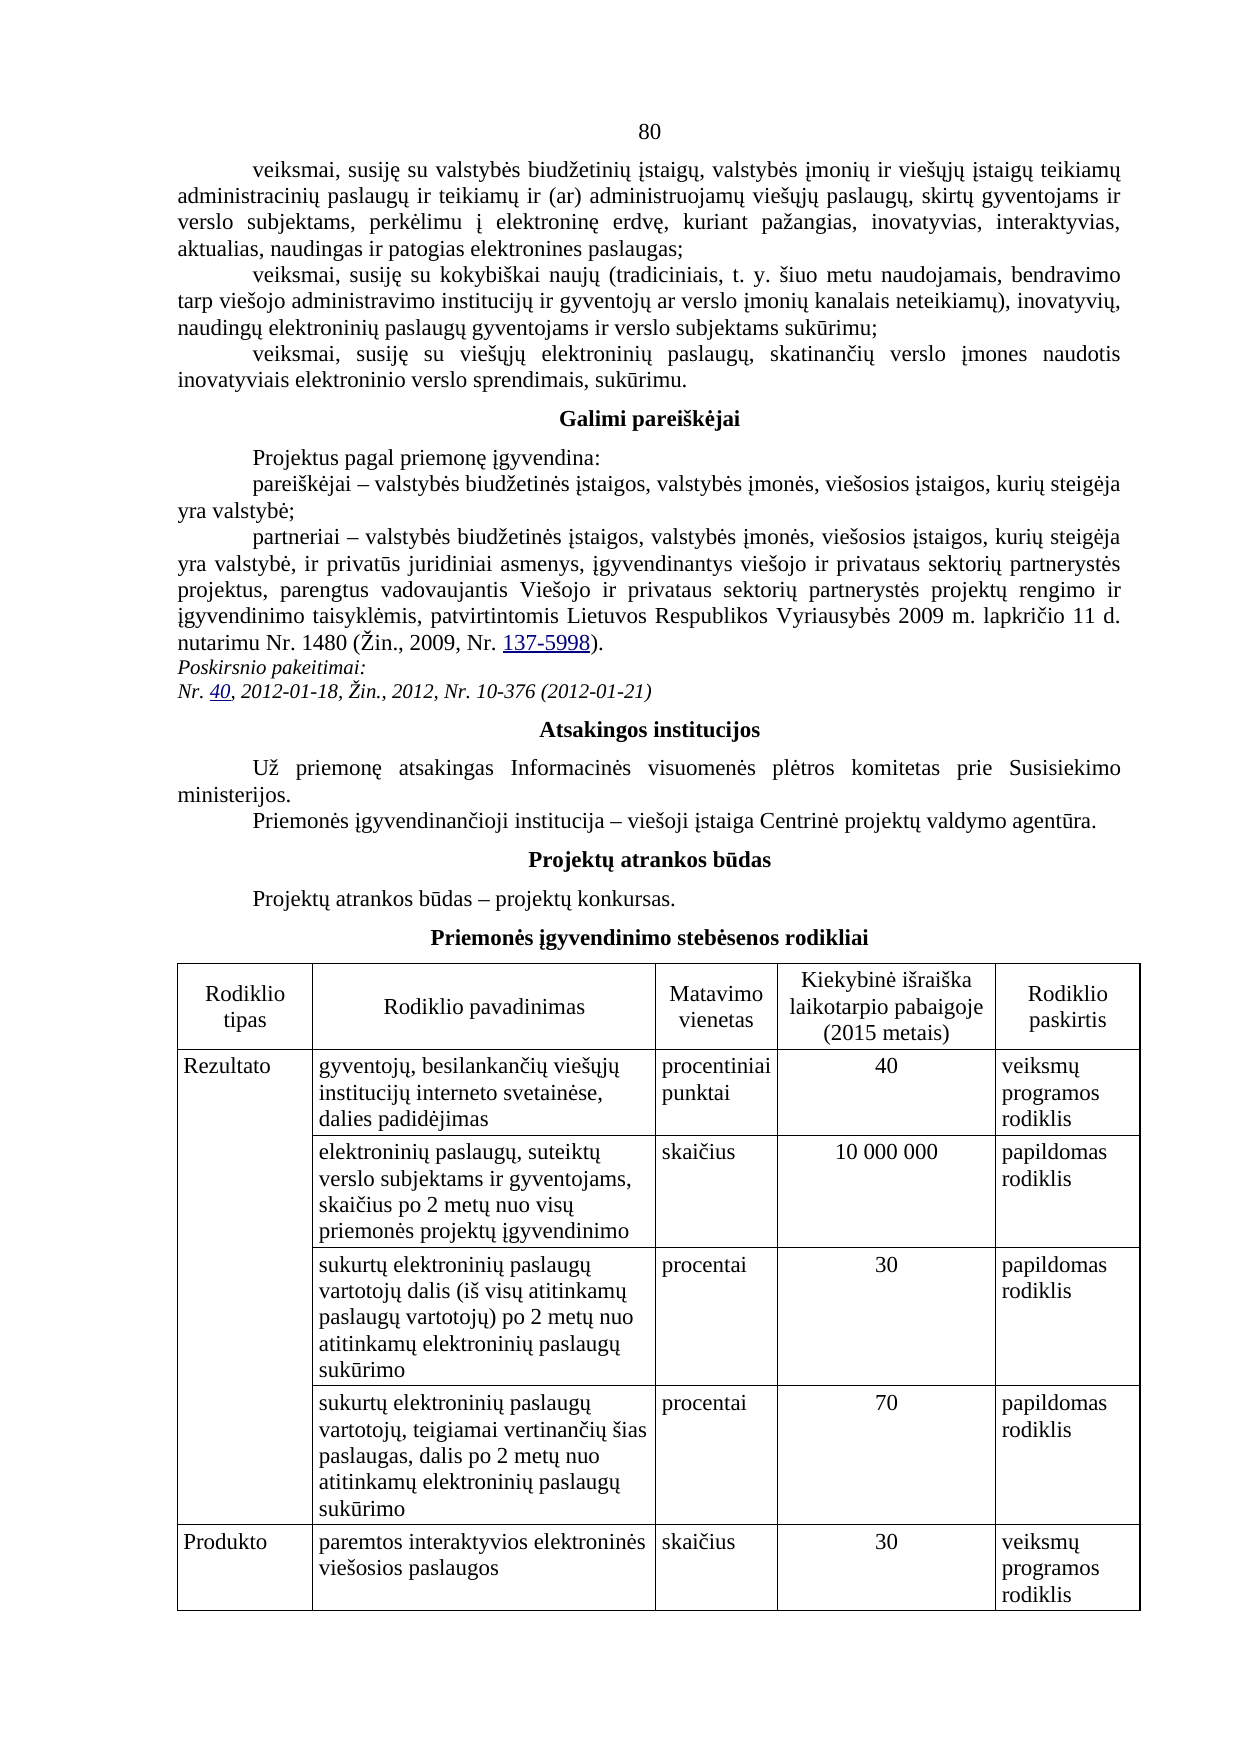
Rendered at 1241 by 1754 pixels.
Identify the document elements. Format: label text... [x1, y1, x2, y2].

table_cell sukurtų elektroninių paslaugų vartotojų, teigiamai vertinančių šias paslaugas, dalis po 2 metų nuo atitinkamų elektroninių paslaugų sukūrimo [313, 1386, 655, 1524]
text Atsakingos institucijos [177, 716, 1122, 742]
table_cell Produkto [178, 1525, 312, 1610]
table_cell veiksmų programos rodiklis [996, 1525, 1139, 1610]
table_cell procentai [656, 1386, 777, 1524]
table_header Kiekybinė išraiška laikotarpio pabaigoje (2015 metais) [778, 964, 995, 1048]
table_cell Rezultato [178, 1050, 312, 1524]
table_cell skaičius [656, 1525, 777, 1610]
text Projektų atrankos būdas [177, 846, 1122, 872]
table_cell procentiniai punktai [656, 1050, 777, 1134]
text pareiškėjai – valstybės biudžetinės įstaigos, valstybės įmonės, viešosios įstaigos, kurių steigėja yra valstybė; [177, 471, 1122, 523]
table_cell paremtos interaktyvios elektroninės viešosios paslaugos [313, 1525, 655, 1610]
table_cell 30 [778, 1248, 995, 1385]
text Priemonės įgyvendinančioji institucija – viešoji įstaiga Centrinė projektų valdymo agentūra. [177, 807, 1122, 833]
table_cell 30 [778, 1525, 995, 1610]
text Už priemonę atsakingas Informacinės visuomenės plėtros komitetas prie Susisiekimo ministerijos. [177, 754, 1122, 807]
table_cell gyventojų, besilankančių viešųjų institucijų interneto svetainėse, dalies padidėjimas [313, 1050, 655, 1134]
text Poskirsnio pakeitimai: [177, 655, 1122, 679]
table_header Rodiklio paskirtis [996, 964, 1139, 1048]
table_cell veiksmų programos rodiklis [996, 1050, 1139, 1134]
text Projektų atrankos būdas – projektų konkursas. [177, 885, 1122, 911]
text veiksmai, susiję su kokybiškai naujų (tradiciniais, t. y. šiuo metu naudojamais, bendravimo tarp viešojo administravimo institucijų ir gyventojų ar verslo įmonių kanalais neteikiamų), inovatyvių, naudingų elektroninių paslaugų gyventojams ir verslo subjektams sukūrimu; [177, 261, 1122, 340]
table_header Rodiklio tipas [178, 964, 312, 1048]
table_cell 10 000 000 [778, 1136, 995, 1247]
table_cell 40 [778, 1050, 995, 1134]
text Priemonės įgyvendinimo stebėsenos rodikliai [177, 924, 1122, 950]
text Nr. 40, 2012-01-18, Žin., 2012, Nr. 10-376 (2012-01-21) [177, 679, 1122, 703]
table_cell papildomas rodiklis [996, 1248, 1139, 1385]
text veiksmai, susiję su viešųjų elektroninių paslaugų, skatinančių verslo įmones naudotis inovatyviais elektroninio verslo sprendimais, sukūrimu. [177, 340, 1122, 393]
text Projektus pagal priemonę įgyvendina: [177, 444, 1122, 471]
table_cell papildomas rodiklis [996, 1386, 1139, 1524]
table_cell papildomas rodiklis [996, 1136, 1139, 1247]
table_header Rodiklio pavadinimas [313, 964, 655, 1048]
table_cell elektroninių paslaugų, suteiktų verslo subjektams ir gyventojams, skaičius po 2 metų nuo visų priemonės projektų įgyvendinimo [313, 1136, 655, 1247]
text partneriai – valstybės biudžetinės įstaigos, valstybės įmonės, viešosios įstaigos, kurių steigėja yra valstybė, ir privatūs juridiniai asmenys, įgyvendinantys viešojo ir privataus sektorių partnerystės projektus, parengtus vadovaujantis Viešojo ir privataus sektorių partnerystės projektų rengimo ir įgyvendinimo taisyklėmis, patvirtintomis Lietuvos Respublikos Vyriausybės 2009 m. lapkričio 11 d. nutarimu Nr. 1480 (Žin., 2009, Nr. 137-5998). [177, 523, 1122, 655]
text Galimi pareiškėjai [177, 405, 1122, 432]
table_cell 70 [778, 1386, 995, 1524]
table_header Matavimo vienetas [656, 964, 777, 1048]
table_cell procentai [656, 1248, 777, 1385]
table_cell sukurtų elektroninių paslaugų vartotojų dalis (iš visų atitinkamų paslaugų vartotojų) po 2 metų nuo atitinkamų elektroninių paslaugų sukūrimo [313, 1248, 655, 1385]
table_cell skaičius [656, 1136, 777, 1247]
text veiksmai, susiję su valstybės biudžetinių įstaigų, valstybės įmonių ir viešųjų įstaigų teikiamų administracinių paslaugų ir teikiamų ir (ar) administruojamų viešųjų paslaugų, skirtų gyventojams ir verslo subjektams, perkėlimu į elektroninę erdvę, kuriant pažangias, inovatyvias, interaktyvias, aktualias, naudingas ir patogias elektronines paslaugas; [177, 156, 1122, 261]
